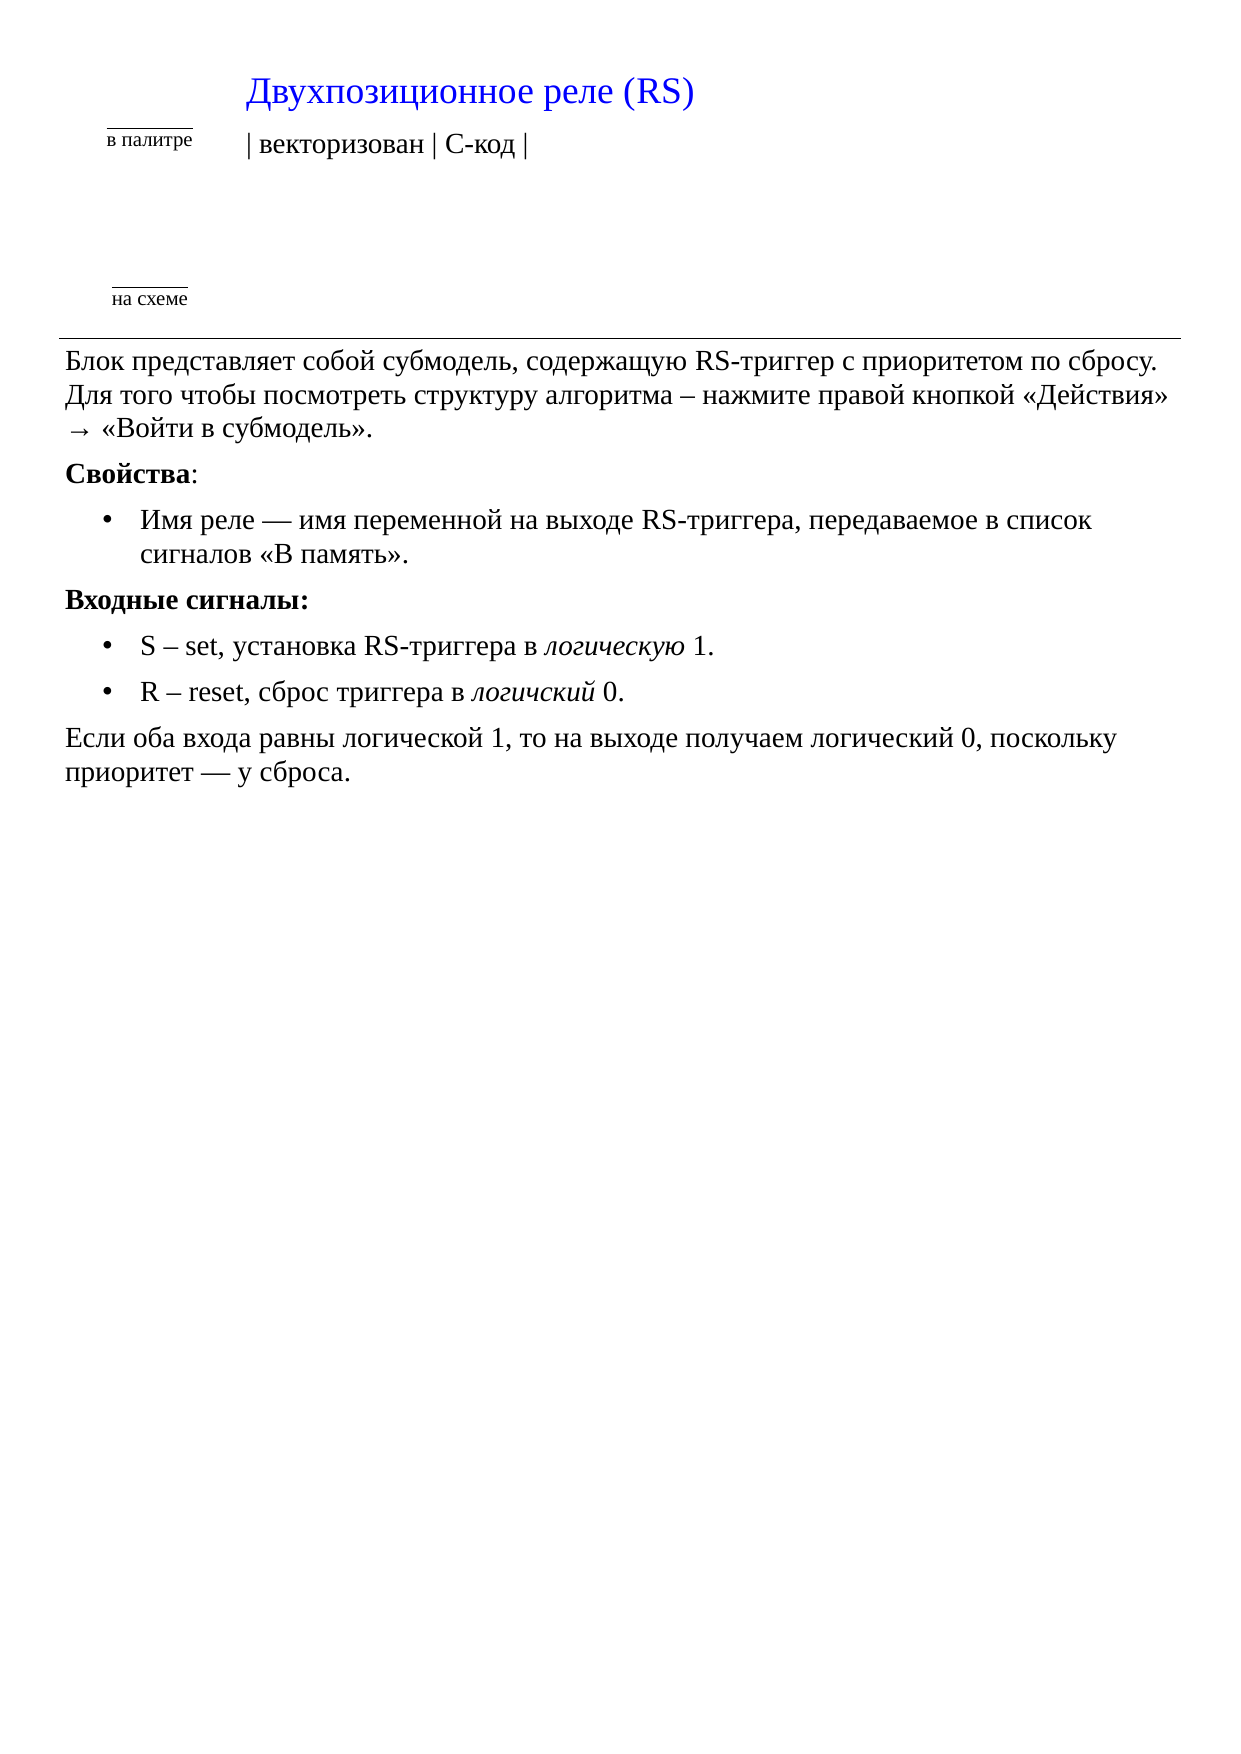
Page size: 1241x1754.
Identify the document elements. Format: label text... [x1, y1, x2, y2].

table_cell в палитре [59, 121, 240, 178]
table_cell | векторизован | C-код | [240, 121, 1181, 178]
table_cell Блок представляет собой субмодель, содержащую RS-триггер с приоритетом по сбросу. Для того чтобы посмотреть структуру алгоритма – нажмите правой кнопкой «Действия» → «Войти в субмодель». Свойства: Имя реле — имя переменной на выходе RS-триггера, передаваемое в список сигналов «В память». Входные сигналы: S – set, установка RS-триггера в логическую 1. R – reset, сброс триггера в логичский 0. Если оба входа равны логической 1, то на выходе получаем логический 0, поскольку приоритет — у сброса. [59, 339, 1181, 806]
table_cell [240, 178, 1181, 280]
table_cell [240, 280, 1181, 337]
table_cell [59, 178, 240, 280]
table_header Двухпозиционное реле (RS) [240, 59, 1181, 121]
table_header [59, 59, 240, 121]
table_cell на схеме [59, 280, 240, 337]
